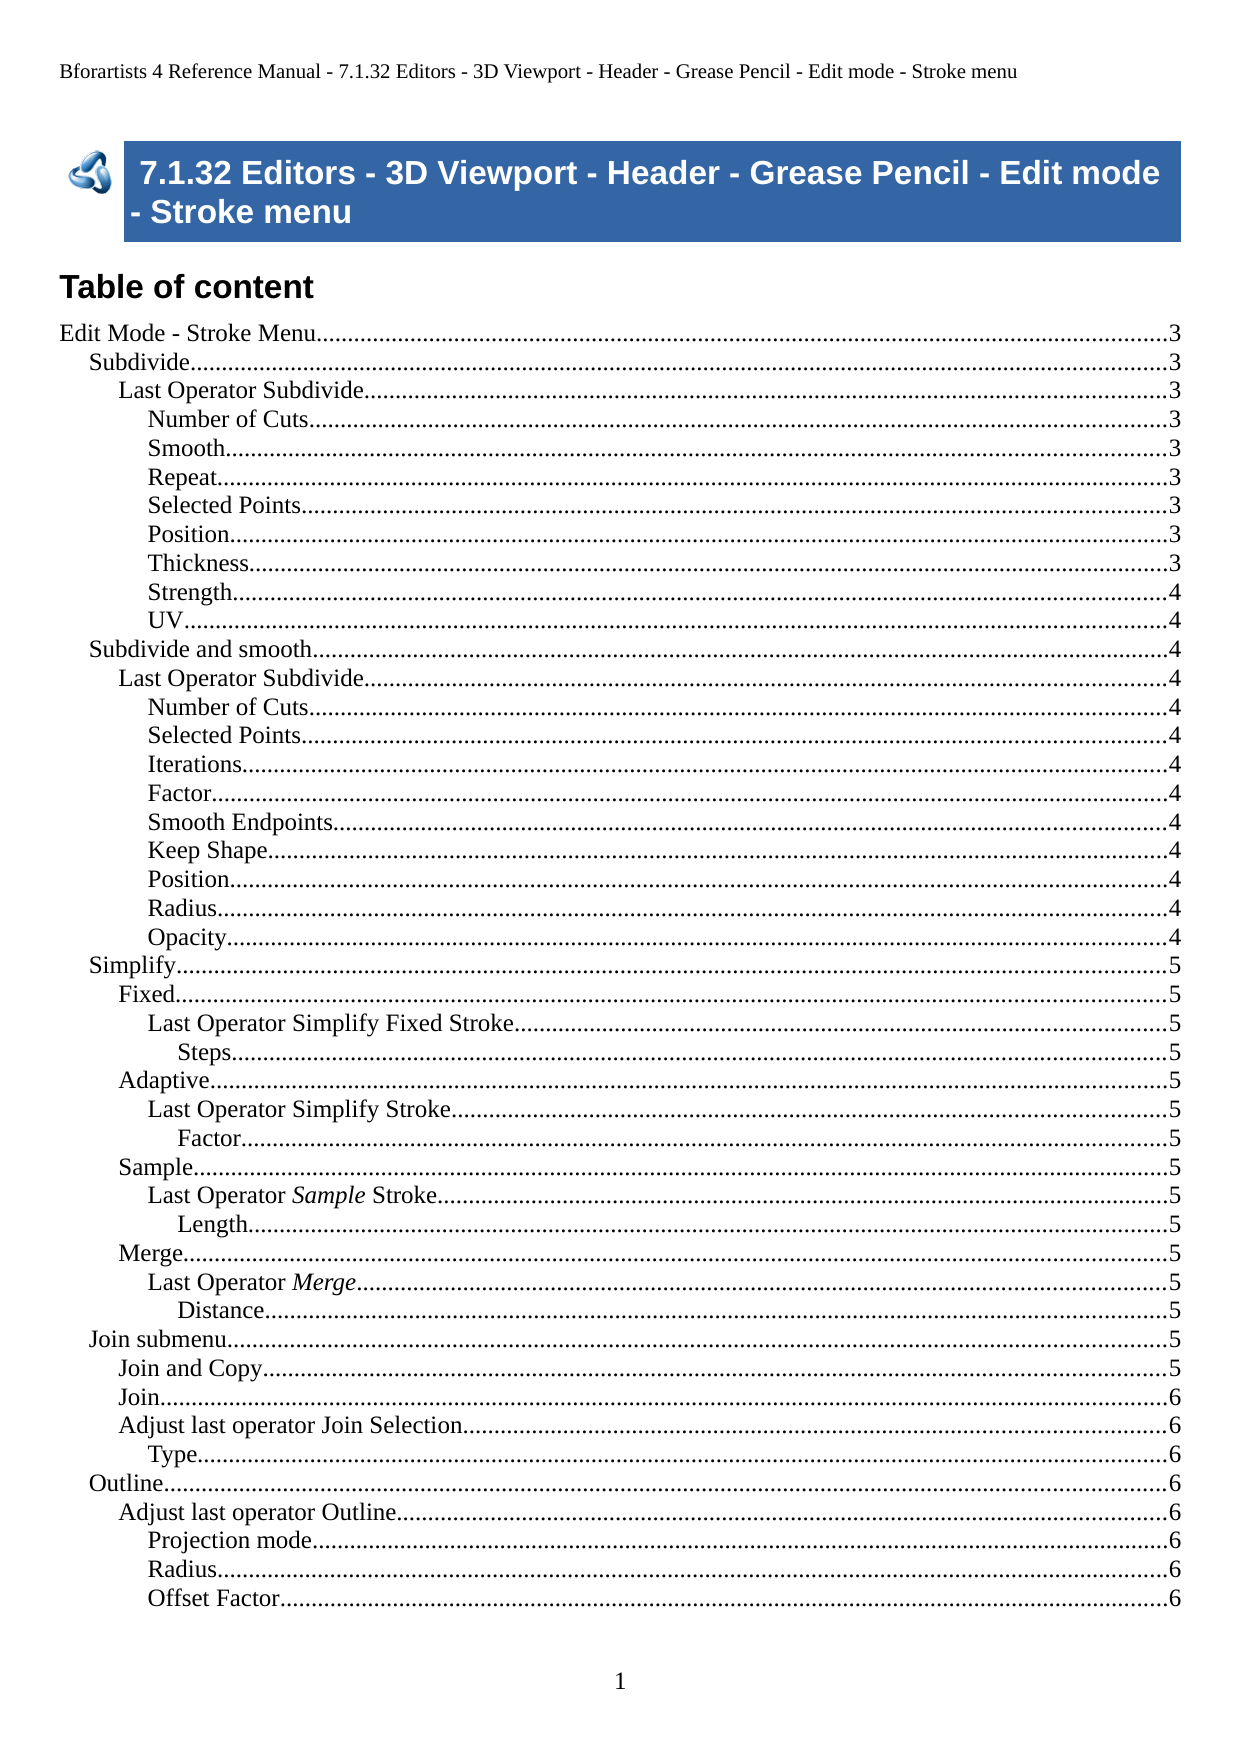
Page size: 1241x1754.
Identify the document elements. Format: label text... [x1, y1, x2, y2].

text Radius 6 [147, 1554, 1181, 1583]
picture [65, 147, 114, 197]
text Type 6 [147, 1439, 1181, 1468]
text Adaptive 5 [118, 1065, 1181, 1094]
text Adjust last operator Join Selection 6 [118, 1410, 1181, 1439]
text Smooth 3 [147, 433, 1181, 462]
text Last Operator Merge 5 [147, 1267, 1181, 1295]
text Adjust last operator Outline 6 [118, 1497, 1181, 1525]
text Position 4 [147, 864, 1181, 893]
text Thickness 3 [147, 548, 1181, 577]
text Iterations 4 [147, 749, 1181, 778]
text Keep Shape 4 [147, 835, 1181, 864]
text Last Operator Subdivide 3 [118, 375, 1181, 404]
text Last Operator Simplify Stroke 5 [147, 1094, 1181, 1123]
text Join submenu 5 [88, 1324, 1181, 1353]
text Outline 6 [88, 1468, 1181, 1497]
text Fixed 5 [118, 979, 1181, 1008]
subtitle Table of content [59, 267, 1181, 305]
text Position 3 [147, 519, 1181, 548]
table_header 7.1.32 Editors - 3D Viewport - Header - Grease Pencil - Edit mode - Stroke menu [124, 141, 1181, 242]
text Simplify 5 [88, 950, 1181, 979]
text Factor 4 [147, 778, 1181, 807]
text Last Operator Simplify Fixed Stroke 5 [147, 1008, 1181, 1037]
table_header [59, 141, 124, 242]
text Number of Cuts 3 [147, 404, 1181, 433]
text Repeat 3 [147, 462, 1181, 490]
text Join 6 [118, 1382, 1181, 1410]
text Projection mode 6 [147, 1525, 1181, 1554]
text Merge 5 [118, 1238, 1181, 1267]
text Edit Mode - Stroke Menu 3 [59, 318, 1181, 347]
text Distance 5 [177, 1295, 1181, 1324]
text Last Operator Sample Stroke 5 [147, 1180, 1181, 1209]
text Subdivide and smooth 4 [88, 634, 1181, 663]
text Strength 4 [147, 577, 1181, 605]
text Opacity 4 [147, 922, 1181, 950]
text Factor 5 [177, 1123, 1181, 1152]
text UV 4 [147, 605, 1181, 634]
text Join and Copy 5 [118, 1353, 1181, 1382]
text Offset Factor 6 [147, 1583, 1181, 1612]
text Radius 4 [147, 893, 1181, 922]
text Selected Points 4 [147, 720, 1181, 749]
text Steps 5 [177, 1037, 1181, 1065]
text Last Operator Subdivide 4 [118, 663, 1181, 692]
text Subdivide 3 [88, 347, 1181, 375]
text Smooth Endpoints 4 [147, 807, 1181, 835]
text Number of Cuts 4 [147, 692, 1181, 720]
text Selected Points 3 [147, 490, 1181, 519]
text Sample 5 [118, 1152, 1181, 1180]
text Length 5 [177, 1209, 1181, 1238]
